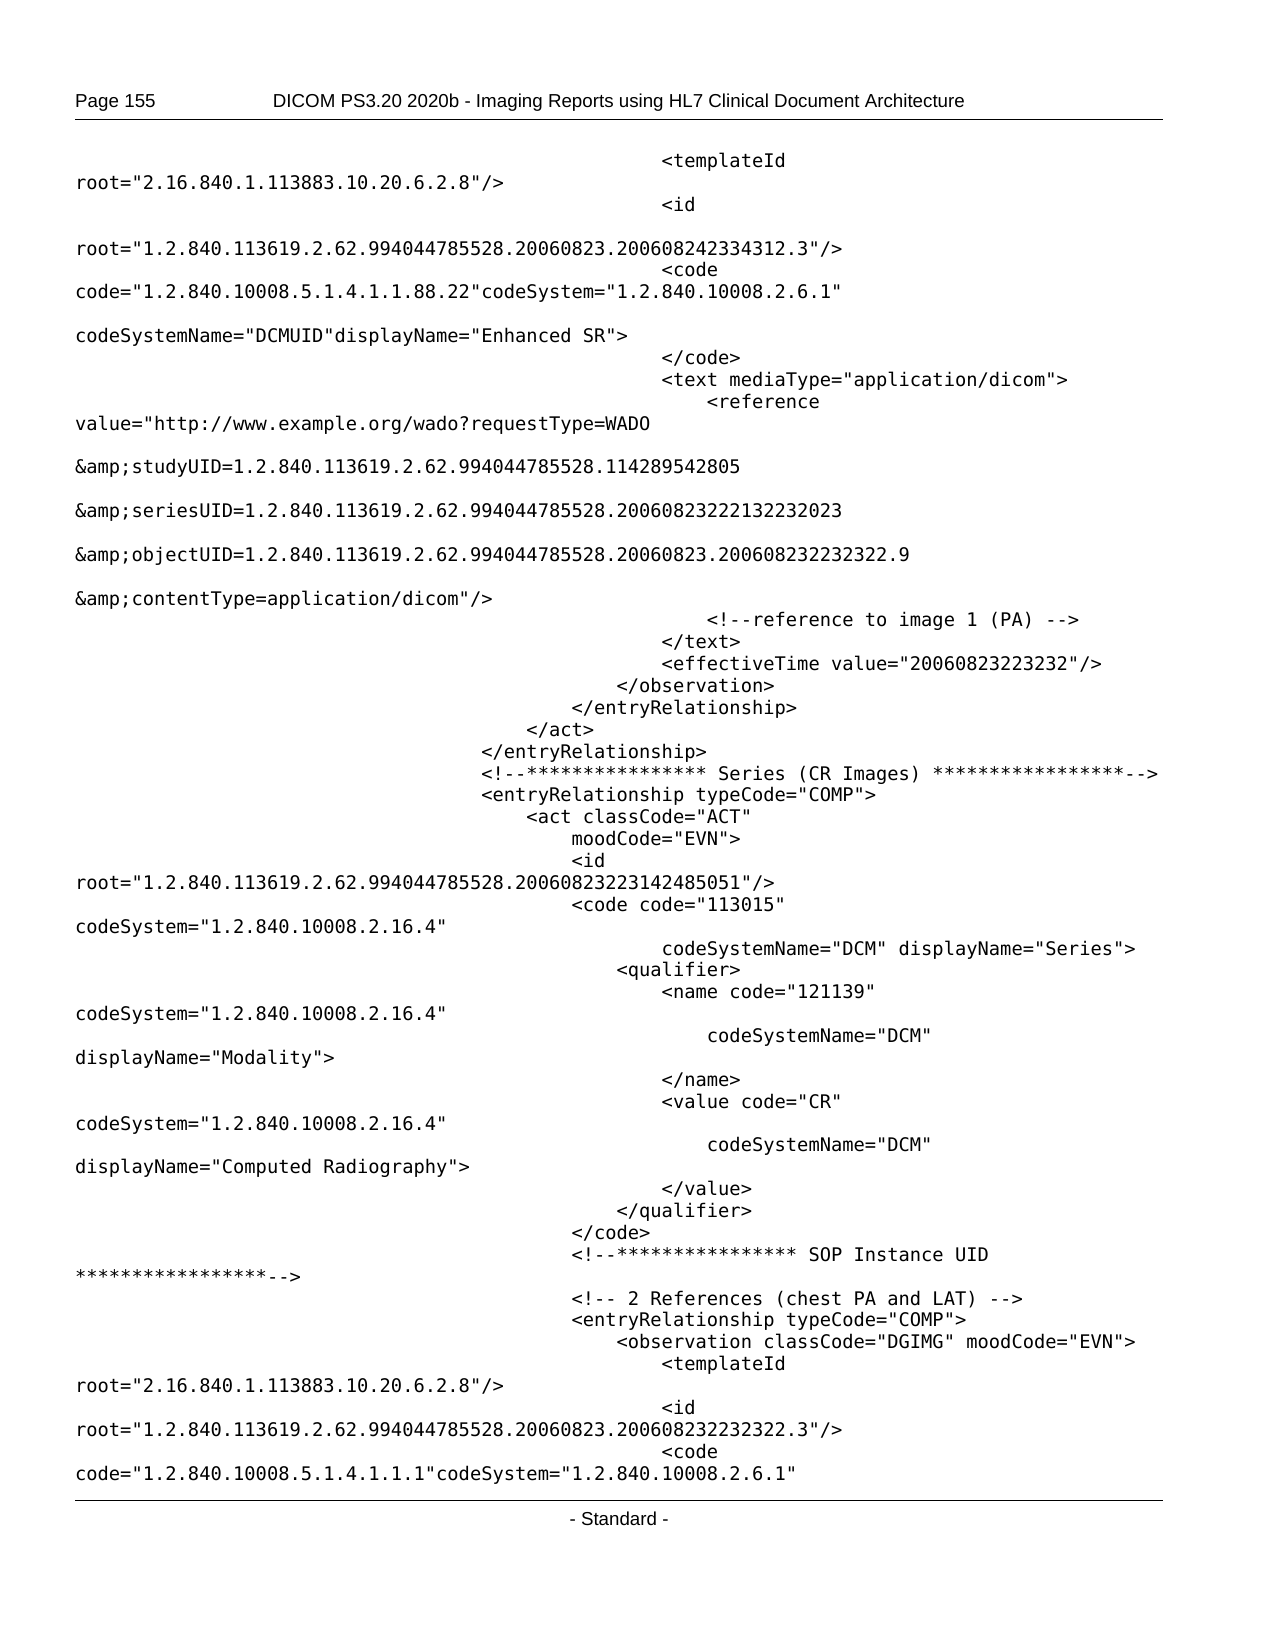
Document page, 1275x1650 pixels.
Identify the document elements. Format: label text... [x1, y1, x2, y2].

text <templateId root="2.16.840.1.113883.10.20.6.2.8"/> <id root="1.2.840.113619.2.62.994044785528.20060823.200608242334312.3"/> <code code="1.2.840.10008.5.1.4.1.1.88.22"codeSystem="1.2.840.10008.2.6.1" codeSystemName="DCMUID"displayName="Enhanced SR"> </code> <text mediaType="application/dicom"> <reference value="http://www.example.org/wado?requestType=WADO &amp;studyUID=1.2.840.113619.2.62.994044785528.114289542805 &amp;seriesUID=1.2.840.113619.2.62.994044785528.20060823222132232023 &amp;objectUID=1.2.840.113619.2.62.994044785528.20060823.200608232232322.9 &amp;contentType=application/dicom"/> <!--reference to image 1 (PA) --> </text> <effectiveTime value="20060823223232"/> </observation> </entryRelationship> </act> </entryRelationship> <!--**************** Series (CR Images) *****************--> <entryRelationship typeCode="COMP"> <act classCode="ACT" moodCode="EVN"> <id root="1.2.840.113619.2.62.994044785528.20060823223142485051"/> <code code="113015" codeSystem="1.2.840.10008.2.16.4" codeSystemName="DCM" displayName="Series"> <qualifier> <name code="121139" codeSystem="1.2.840.10008.2.16.4" codeSystemName="DCM" displayName="Modality"> </name> <value code="CR" codeSystem="1.2.840.10008.2.16.4" codeSystemName="DCM" displayName="Computed Radiography"> </value> </qualifier> </code> <!--**************** SOP Instance UID *****************--> <!-- 2 References (chest PA and LAT) --> <entryRelationship typeCode="COMP"> <observation classCode="DGIMG" moodCode="EVN"> <templateId root="2.16.840.1.113883.10.20.6.2.8"/> <id root="1.2.840.113619.2.62.994044785528.20060823.200608232232322.3"/> <code code="1.2.840.10008.5.1.4.1.1.1"codeSystem="1.2.840.10008.2.6.1" [75, 150, 1162, 1484]
